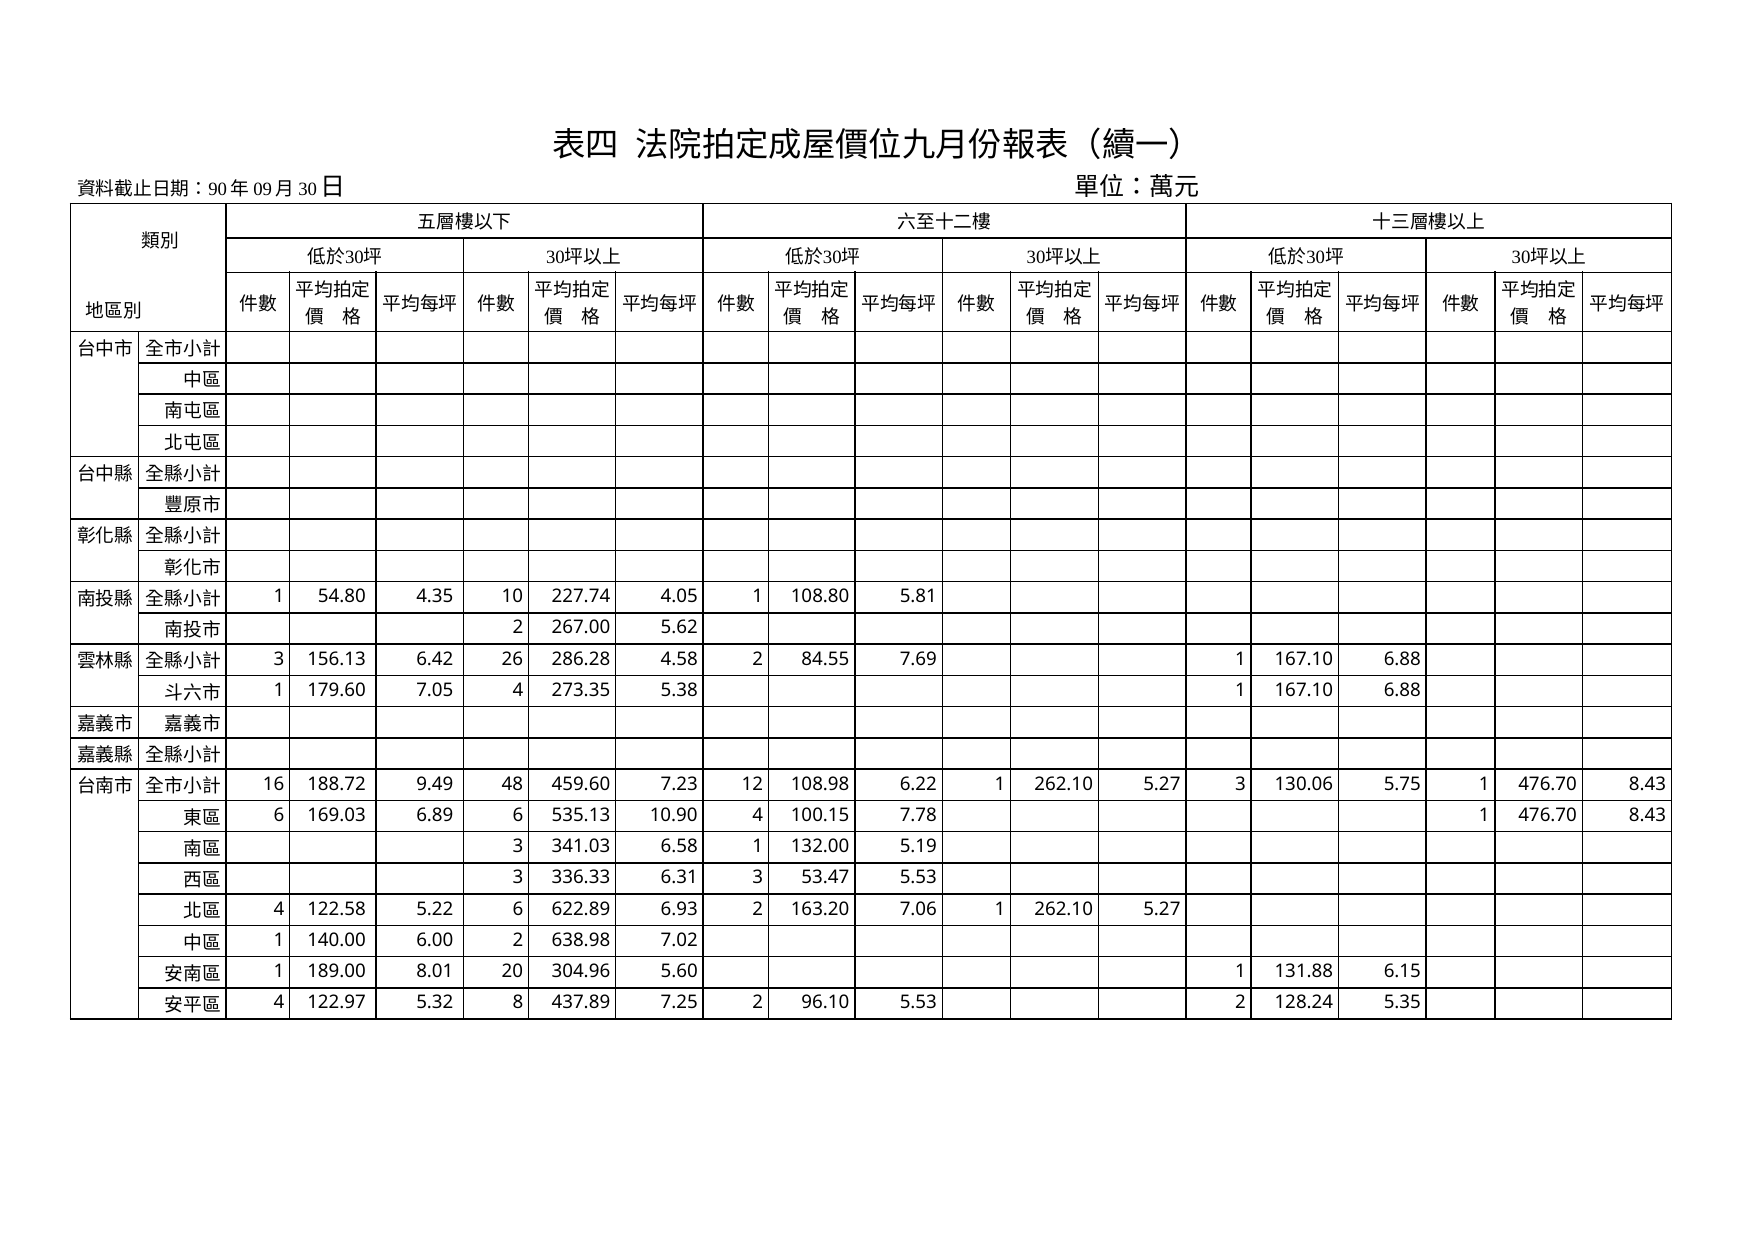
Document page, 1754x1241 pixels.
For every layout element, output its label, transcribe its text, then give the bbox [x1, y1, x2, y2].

table_cell [1583, 364, 1671, 393]
table_cell [616, 457, 702, 487]
table_cell [1252, 551, 1338, 581]
table_cell 1 [943, 770, 1010, 799]
table_cell [1099, 551, 1185, 581]
table_cell [943, 457, 1010, 487]
table_cell [1099, 832, 1185, 862]
table_cell [943, 426, 1010, 456]
table_cell 6 [464, 895, 528, 924]
table_cell 108.80 [769, 582, 854, 612]
table_cell [464, 426, 528, 456]
table_cell 5.27 [1099, 770, 1185, 799]
table_cell 1 [1187, 676, 1250, 706]
table_cell [71, 831, 138, 862]
table_cell 535.13 [529, 801, 615, 831]
table_cell [769, 426, 854, 456]
table_cell [1252, 832, 1338, 862]
table_cell 84.55 [769, 645, 854, 674]
table_cell [377, 489, 463, 518]
table_cell [769, 551, 854, 581]
table_cell [377, 332, 463, 362]
table_cell 1 [227, 676, 289, 706]
table_cell [464, 520, 528, 549]
table_cell [377, 520, 463, 549]
table_cell [769, 957, 854, 987]
table_cell 5.53 [856, 864, 942, 893]
table_cell [1011, 426, 1098, 456]
table_cell [377, 426, 463, 456]
table_cell [1252, 926, 1338, 956]
table_cell [1187, 364, 1250, 393]
table_cell [464, 364, 528, 393]
table_cell [1496, 426, 1582, 456]
table_cell 6 [464, 801, 528, 831]
table_cell [290, 395, 375, 424]
table_cell 128.24 [1252, 989, 1338, 1018]
table_cell 622.89 [529, 895, 615, 924]
table_cell 件數 [704, 273, 768, 331]
table_cell 平均拍定價 格 [1496, 273, 1582, 331]
table_cell [1583, 332, 1671, 362]
table_cell [769, 614, 854, 643]
table_cell 140.00 [290, 926, 375, 956]
table_cell [71, 956, 138, 987]
table_cell [71, 987, 138, 1018]
table_cell [943, 832, 1010, 862]
table_cell [1496, 926, 1582, 956]
table_cell [1099, 364, 1185, 393]
table_cell 169.03 [290, 801, 375, 831]
table_cell [943, 551, 1010, 581]
table_cell 273.35 [529, 676, 615, 706]
table_cell 188.72 [290, 770, 375, 799]
table_cell 南投縣 [71, 582, 138, 612]
table_cell [616, 364, 702, 393]
table_cell [769, 926, 854, 956]
table_cell [943, 801, 1010, 831]
table_cell 2 [704, 645, 768, 674]
table_cell [1099, 676, 1185, 706]
table_cell [227, 551, 289, 581]
table_cell 平均每坪 [616, 273, 702, 331]
table_cell 5.38 [616, 676, 702, 706]
table_cell [1187, 395, 1250, 424]
table_cell 嘉義市 [139, 707, 225, 737]
table_cell 全市小計 [139, 332, 225, 362]
table_cell [616, 426, 702, 456]
table_cell 4.35 [377, 582, 463, 612]
table_cell [1011, 614, 1098, 643]
table_cell 179.60 [290, 676, 375, 706]
table_cell 5.81 [856, 582, 942, 612]
table_cell [290, 614, 375, 643]
table_cell 全市小計 [139, 770, 225, 799]
table_cell [1583, 395, 1671, 424]
table_cell 1 [704, 582, 768, 612]
table_cell 件數 [943, 273, 1010, 331]
table_cell [1099, 489, 1185, 518]
table_cell [227, 707, 289, 737]
table_cell 20 [464, 957, 528, 987]
table_cell [769, 739, 854, 768]
table_cell 2 [704, 989, 768, 1018]
table_cell 南區 [139, 832, 225, 862]
table_cell 6.89 [377, 801, 463, 831]
table_cell 8.43 [1583, 770, 1671, 799]
table_cell 平均每坪 [856, 273, 942, 331]
table_cell 6.15 [1339, 957, 1425, 987]
table_cell [1427, 989, 1494, 1018]
table_cell [1099, 864, 1185, 893]
table_cell [1427, 707, 1494, 737]
table_cell 安南區 [139, 957, 225, 987]
table_cell [704, 614, 768, 643]
table_cell [943, 739, 1010, 768]
table_cell 5.19 [856, 832, 942, 862]
table_cell [1187, 864, 1250, 893]
table_cell 6.00 [377, 926, 463, 956]
table_cell [227, 614, 289, 643]
table_cell [1496, 957, 1582, 987]
table_cell [1339, 739, 1425, 768]
table_cell 彰化縣 [71, 520, 138, 549]
table_cell [227, 457, 289, 487]
table_cell [1252, 739, 1338, 768]
table_cell [1187, 551, 1250, 581]
table_cell [1496, 832, 1582, 862]
table_cell 6.88 [1339, 676, 1425, 706]
table_cell [529, 395, 615, 424]
table_cell [1496, 364, 1582, 393]
table_cell [1011, 864, 1098, 893]
table_cell [1583, 957, 1671, 987]
table_cell [1496, 489, 1582, 518]
table_cell 476.70 [1496, 801, 1582, 831]
table_cell 5.35 [1339, 989, 1425, 1018]
table_cell [1011, 489, 1098, 518]
table_cell [1496, 989, 1582, 1018]
table_cell 6.58 [616, 832, 702, 862]
table_cell [1427, 520, 1494, 549]
table_cell [943, 489, 1010, 518]
table_cell [71, 612, 138, 643]
table_cell 6.88 [1339, 645, 1425, 674]
table_cell 豐原市 [139, 489, 225, 518]
table_cell [856, 926, 942, 956]
table_cell [1339, 457, 1425, 487]
table_cell [856, 676, 942, 706]
table_cell [1099, 582, 1185, 612]
table_cell [943, 332, 1010, 362]
table_cell [377, 614, 463, 643]
table_cell [377, 832, 463, 862]
table_cell [1187, 739, 1250, 768]
table_cell 嘉義縣 [71, 739, 138, 768]
table_cell [1252, 707, 1338, 737]
table_cell 嘉義市 [71, 707, 138, 737]
table_cell [769, 676, 854, 706]
table_cell [1583, 426, 1671, 456]
table_cell [769, 520, 854, 549]
table_cell 286.28 [529, 645, 615, 674]
table_cell [1496, 864, 1582, 893]
table_cell [1427, 395, 1494, 424]
table_cell 304.96 [529, 957, 615, 987]
table_header 六至十二樓 [704, 204, 1185, 237]
table_cell [1011, 520, 1098, 549]
table_cell [1339, 551, 1425, 581]
table_cell [856, 457, 942, 487]
table_cell 96.10 [769, 989, 854, 1018]
table_cell [71, 800, 138, 831]
table_cell [1427, 364, 1494, 393]
table_cell 262.10 [1011, 895, 1098, 924]
table_cell 1 [227, 926, 289, 956]
table_cell [1496, 520, 1582, 549]
table_cell [529, 520, 615, 549]
table_cell [290, 551, 375, 581]
table_cell [943, 645, 1010, 674]
table_cell [529, 739, 615, 768]
table_cell [227, 489, 289, 518]
table_cell [1099, 457, 1185, 487]
table_cell 6 [227, 801, 289, 831]
table_cell [943, 957, 1010, 987]
table_cell [1187, 332, 1250, 362]
table_cell [290, 489, 375, 518]
table_cell [1583, 676, 1671, 706]
table_cell 5.62 [616, 614, 702, 643]
table_cell [616, 395, 702, 424]
table_cell [1187, 582, 1250, 612]
table_cell 54.80 [290, 582, 375, 612]
table_cell [1583, 895, 1671, 924]
table_cell [1099, 926, 1185, 956]
table_cell [704, 957, 768, 987]
table_cell [529, 707, 615, 737]
table_cell [290, 426, 375, 456]
table_cell 163.20 [769, 895, 854, 924]
table_cell [377, 551, 463, 581]
table_cell 131.88 [1252, 957, 1338, 987]
table_cell [856, 614, 942, 643]
table_cell 189.00 [290, 957, 375, 987]
table_cell [616, 332, 702, 362]
table_cell 5.60 [616, 957, 702, 987]
table_cell [1011, 457, 1098, 487]
table_cell 南投市 [139, 614, 225, 643]
table_cell [1099, 801, 1185, 831]
table_cell [1011, 832, 1098, 862]
table_cell [704, 551, 768, 581]
table_cell 斗六市 [139, 676, 225, 706]
table_cell [616, 489, 702, 518]
table_cell 262.10 [1011, 770, 1098, 799]
table_cell [1583, 989, 1671, 1018]
table_cell [71, 925, 138, 956]
table_cell 1 [943, 895, 1010, 924]
table_cell 4 [227, 989, 289, 1018]
table_cell 122.58 [290, 895, 375, 924]
table_cell [856, 739, 942, 768]
table_cell [769, 457, 854, 487]
table_cell [377, 707, 463, 737]
table_cell [1252, 457, 1338, 487]
table_cell 彰化市 [139, 551, 225, 581]
table_cell [1099, 739, 1185, 768]
table_cell [464, 457, 528, 487]
table_cell [290, 832, 375, 862]
table_cell [1496, 395, 1582, 424]
table_cell [1583, 926, 1671, 956]
table_cell 8.01 [377, 957, 463, 987]
table_cell 4 [704, 801, 768, 831]
table_cell [290, 707, 375, 737]
table_cell 7.25 [616, 989, 702, 1018]
table_cell [1496, 645, 1582, 674]
table_cell 8 [464, 989, 528, 1018]
table_cell [616, 520, 702, 549]
table_cell 100.15 [769, 801, 854, 831]
table_cell [1583, 645, 1671, 674]
table_cell [1427, 739, 1494, 768]
table_cell 5.32 [377, 989, 463, 1018]
table_cell [943, 520, 1010, 549]
table_cell [769, 707, 854, 737]
table_cell 30坪以上 [464, 239, 702, 271]
table_cell [227, 332, 289, 362]
table_cell [1427, 551, 1494, 581]
table_cell [529, 457, 615, 487]
table_cell [1252, 364, 1338, 393]
table_cell 30坪以上 [1427, 239, 1671, 271]
table_cell [290, 520, 375, 549]
table_cell [1339, 520, 1425, 549]
table_cell [1496, 895, 1582, 924]
table_cell [769, 489, 854, 518]
table_cell 16 [227, 770, 289, 799]
table_cell [616, 551, 702, 581]
table_cell [1339, 707, 1425, 737]
table_cell [1583, 739, 1671, 768]
table_cell [1339, 895, 1425, 924]
table_cell [1496, 332, 1582, 362]
table_cell [1339, 582, 1425, 612]
table_cell [1252, 426, 1338, 456]
table_cell [856, 489, 942, 518]
table_cell [769, 364, 854, 393]
table_cell [464, 739, 528, 768]
table_cell [1252, 614, 1338, 643]
table_cell 3 [1187, 770, 1250, 799]
table_cell [377, 864, 463, 893]
table_header 五層樓以下 [227, 204, 702, 237]
table_cell [1252, 864, 1338, 893]
table_cell 167.10 [1252, 645, 1338, 674]
table_cell 6.42 [377, 645, 463, 674]
table_cell [1187, 426, 1250, 456]
table_cell 10.90 [616, 801, 702, 831]
table_cell [464, 551, 528, 581]
table_cell 台中縣 [71, 457, 138, 487]
table_cell 6.22 [856, 770, 942, 799]
table_cell [1252, 582, 1338, 612]
table_cell [856, 395, 942, 424]
table_cell [856, 332, 942, 362]
table_cell [704, 676, 768, 706]
table_cell [943, 395, 1010, 424]
table_cell [529, 426, 615, 456]
table_cell 件數 [1187, 273, 1250, 331]
table_cell [529, 489, 615, 518]
table_cell 7.69 [856, 645, 942, 674]
table_cell [1252, 801, 1338, 831]
table_cell [1252, 395, 1338, 424]
table_cell [1427, 614, 1494, 643]
table_cell [704, 364, 768, 393]
table_cell 4 [227, 895, 289, 924]
table_cell [1011, 707, 1098, 737]
table_cell [1583, 520, 1671, 549]
table_cell [1339, 614, 1425, 643]
table_cell 低於30坪 [704, 239, 942, 271]
table_cell [1496, 676, 1582, 706]
table_cell [71, 675, 138, 706]
table_cell 336.33 [529, 864, 615, 893]
table_cell [71, 487, 138, 518]
table_cell [856, 957, 942, 987]
table_cell 平均拍定價 格 [529, 273, 615, 331]
table_cell [71, 893, 138, 924]
table_cell [1583, 457, 1671, 487]
table_cell 平均拍定價 格 [769, 273, 854, 331]
table_cell 1 [1187, 957, 1250, 987]
table_cell [1099, 395, 1185, 424]
table_cell [769, 332, 854, 362]
table_cell 1 [1427, 801, 1494, 831]
table_cell [1099, 707, 1185, 737]
table_cell 雲林縣 [71, 645, 138, 674]
table_cell [1252, 332, 1338, 362]
table_cell [856, 551, 942, 581]
table_cell 7.23 [616, 770, 702, 799]
table_cell [1583, 832, 1671, 862]
table_cell 8.43 [1583, 801, 1671, 831]
table_cell [1011, 801, 1098, 831]
table_cell [290, 457, 375, 487]
table_cell [1427, 676, 1494, 706]
table_cell [1252, 895, 1338, 924]
table_cell 267.00 [529, 614, 615, 643]
table_cell [227, 739, 289, 768]
table_cell 低於30坪 [227, 239, 463, 271]
table_cell [1583, 551, 1671, 581]
table_cell 130.06 [1252, 770, 1338, 799]
table_cell [704, 739, 768, 768]
table_cell [377, 739, 463, 768]
table_cell 4 [464, 676, 528, 706]
table_cell [1496, 457, 1582, 487]
table_cell [1187, 801, 1250, 831]
table_cell 全縣小計 [139, 739, 225, 768]
table_cell [1011, 364, 1098, 393]
table_cell [616, 739, 702, 768]
table_cell 中區 [139, 364, 225, 393]
table_cell 7.02 [616, 926, 702, 956]
table_cell [1583, 582, 1671, 612]
table_cell 全縣小計 [139, 520, 225, 549]
table_cell 平均每坪 [1099, 273, 1185, 331]
table_cell [377, 395, 463, 424]
table_cell [464, 489, 528, 518]
table_cell [943, 364, 1010, 393]
table_cell [464, 395, 528, 424]
table_cell 4.58 [616, 645, 702, 674]
table_cell 227.74 [529, 582, 615, 612]
table_cell [704, 926, 768, 956]
table_cell 108.98 [769, 770, 854, 799]
table_cell 平均每坪 [1339, 273, 1425, 331]
table_cell 低於30坪 [1187, 239, 1425, 271]
table_cell [1187, 520, 1250, 549]
table_cell 中區 [139, 926, 225, 956]
table_cell [1187, 926, 1250, 956]
table_cell 2 [1187, 989, 1250, 1018]
table_cell [1011, 645, 1098, 674]
table_cell 6.93 [616, 895, 702, 924]
table_cell 2 [704, 895, 768, 924]
table_cell 1 [227, 957, 289, 987]
table_cell [1011, 676, 1098, 706]
table_cell 3 [227, 645, 289, 674]
table_cell [1011, 582, 1098, 612]
table_cell [464, 332, 528, 362]
table_cell 西區 [139, 864, 225, 893]
table_cell [1583, 489, 1671, 518]
table_cell 4.05 [616, 582, 702, 612]
table_cell [1011, 957, 1098, 987]
table_cell 10 [464, 582, 528, 612]
table_cell 437.89 [529, 989, 615, 1018]
table_cell [1583, 614, 1671, 643]
table_cell [1427, 926, 1494, 956]
table_cell 平均拍定價 格 [290, 273, 375, 331]
table_cell [1427, 489, 1494, 518]
table_cell [1427, 895, 1494, 924]
table_cell 北區 [139, 895, 225, 924]
table_cell [1427, 864, 1494, 893]
table_cell [227, 832, 289, 862]
table_cell [529, 551, 615, 581]
table_cell [1339, 801, 1425, 831]
table_cell 1 [1187, 645, 1250, 674]
table_cell [1427, 645, 1494, 674]
table_cell [71, 362, 138, 393]
table_cell [71, 862, 138, 893]
table_cell 3 [464, 832, 528, 862]
table_cell [1099, 332, 1185, 362]
table_cell [227, 426, 289, 456]
table_cell 132.00 [769, 832, 854, 862]
table_cell [1583, 864, 1671, 893]
table_cell [856, 364, 942, 393]
table_cell 全縣小計 [139, 645, 225, 674]
table_cell [769, 395, 854, 424]
table_cell [1252, 520, 1338, 549]
table_cell 5.53 [856, 989, 942, 1018]
table_cell 341.03 [529, 832, 615, 862]
table_cell [227, 864, 289, 893]
table_cell [1496, 582, 1582, 612]
table_cell [71, 393, 138, 424]
table_cell [943, 582, 1010, 612]
table_cell [1339, 426, 1425, 456]
text 表四 法院拍定成屋價位九月份報表（續一） [77, 118, 1677, 166]
table_cell [1496, 707, 1582, 737]
table_cell [704, 457, 768, 487]
table_cell 3 [704, 864, 768, 893]
table_cell [227, 395, 289, 424]
table_cell [290, 364, 375, 393]
table_cell [943, 614, 1010, 643]
table_cell 2 [464, 614, 528, 643]
table_cell [1187, 614, 1250, 643]
table_cell [1252, 489, 1338, 518]
table_cell [704, 707, 768, 737]
table_cell [1339, 332, 1425, 362]
table_cell [943, 989, 1010, 1018]
table_cell [290, 739, 375, 768]
table_cell [1099, 645, 1185, 674]
table_cell 1 [704, 832, 768, 862]
table_cell [1099, 957, 1185, 987]
table_cell [529, 332, 615, 362]
table_cell 件數 [464, 273, 528, 331]
table_cell 件數 [227, 273, 289, 331]
table_cell [1187, 832, 1250, 862]
table_cell [1187, 457, 1250, 487]
table_cell [1187, 707, 1250, 737]
table_cell 7.78 [856, 801, 942, 831]
table_cell [464, 707, 528, 737]
table_cell [290, 332, 375, 362]
table_cell 167.10 [1252, 676, 1338, 706]
table_cell 638.98 [529, 926, 615, 956]
table_cell [1011, 551, 1098, 581]
table_cell [1099, 614, 1185, 643]
table_cell [227, 364, 289, 393]
table_cell 156.13 [290, 645, 375, 674]
table_cell [704, 520, 768, 549]
table_cell 7.06 [856, 895, 942, 924]
table_cell [856, 426, 942, 456]
table_cell 安平區 [139, 989, 225, 1018]
table_cell 30坪以上 [943, 239, 1185, 271]
table_cell [1187, 895, 1250, 924]
table_cell [1099, 989, 1185, 1018]
table_cell 平均每坪 [377, 273, 463, 331]
table_cell 122.97 [290, 989, 375, 1018]
table_cell [1427, 457, 1494, 487]
table_cell [1427, 957, 1494, 987]
table_cell [616, 707, 702, 737]
table_cell [856, 520, 942, 549]
table_cell 476.70 [1496, 770, 1582, 799]
table_cell [856, 707, 942, 737]
table_cell [1099, 426, 1185, 456]
table_cell 1 [1427, 770, 1494, 799]
table_cell [1339, 395, 1425, 424]
table_cell [1339, 926, 1425, 956]
table_cell 2 [464, 926, 528, 956]
table_cell [1011, 739, 1098, 768]
table_cell 台中市 [71, 332, 138, 362]
table_cell 12 [704, 770, 768, 799]
table_cell 26 [464, 645, 528, 674]
table_header 類別 地區別 [71, 204, 225, 331]
table_cell [1339, 489, 1425, 518]
table_cell [1011, 332, 1098, 362]
table_cell [1496, 614, 1582, 643]
table_cell 南屯區 [139, 395, 225, 424]
table_cell [290, 864, 375, 893]
table_cell [1187, 489, 1250, 518]
table_cell [1427, 426, 1494, 456]
table_cell [1339, 864, 1425, 893]
table_cell 48 [464, 770, 528, 799]
table_cell [943, 676, 1010, 706]
table_cell 5.22 [377, 895, 463, 924]
table_cell [943, 707, 1010, 737]
table_cell [943, 864, 1010, 893]
table_cell [1496, 739, 1582, 768]
table_cell 5.27 [1099, 895, 1185, 924]
table_cell [704, 332, 768, 362]
table_cell [943, 926, 1010, 956]
table_cell [1339, 364, 1425, 393]
table_cell [1427, 332, 1494, 362]
table_cell 台南市 [71, 770, 138, 799]
table_cell [1427, 832, 1494, 862]
table_cell [1011, 926, 1098, 956]
table_cell [1011, 989, 1098, 1018]
table_cell [1583, 707, 1671, 737]
table_cell 5.75 [1339, 770, 1425, 799]
table_cell 全縣小計 [139, 582, 225, 612]
table_cell 7.05 [377, 676, 463, 706]
table_header 十三層樓以上 [1187, 204, 1671, 237]
table_cell 平均拍定價 格 [1252, 273, 1338, 331]
table_cell 全縣小計 [139, 457, 225, 487]
table_cell 1 [227, 582, 289, 612]
table_cell [377, 457, 463, 487]
table_cell [377, 364, 463, 393]
table_cell 件數 [1427, 273, 1494, 331]
table_cell 3 [464, 864, 528, 893]
table_cell [71, 425, 138, 456]
table_cell [1339, 832, 1425, 862]
table_cell 平均拍定價 格 [1011, 273, 1098, 331]
text 資料截止日期：90年09月30日 單位：萬元 [77, 166, 1677, 203]
table_cell [1011, 395, 1098, 424]
table_cell [71, 550, 138, 581]
table_cell 53.47 [769, 864, 854, 893]
table_cell 東區 [139, 801, 225, 831]
table_cell 459.60 [529, 770, 615, 799]
table_cell [529, 364, 615, 393]
table_cell 平均每坪 [1583, 273, 1671, 331]
table_cell [704, 489, 768, 518]
table_cell [1496, 551, 1582, 581]
table_cell [704, 426, 768, 456]
table_cell [227, 520, 289, 549]
table_cell 9.49 [377, 770, 463, 799]
table_cell [704, 395, 768, 424]
table_cell [1427, 582, 1494, 612]
table_cell 6.31 [616, 864, 702, 893]
table_cell [1099, 520, 1185, 549]
table_cell 北屯區 [139, 426, 225, 456]
